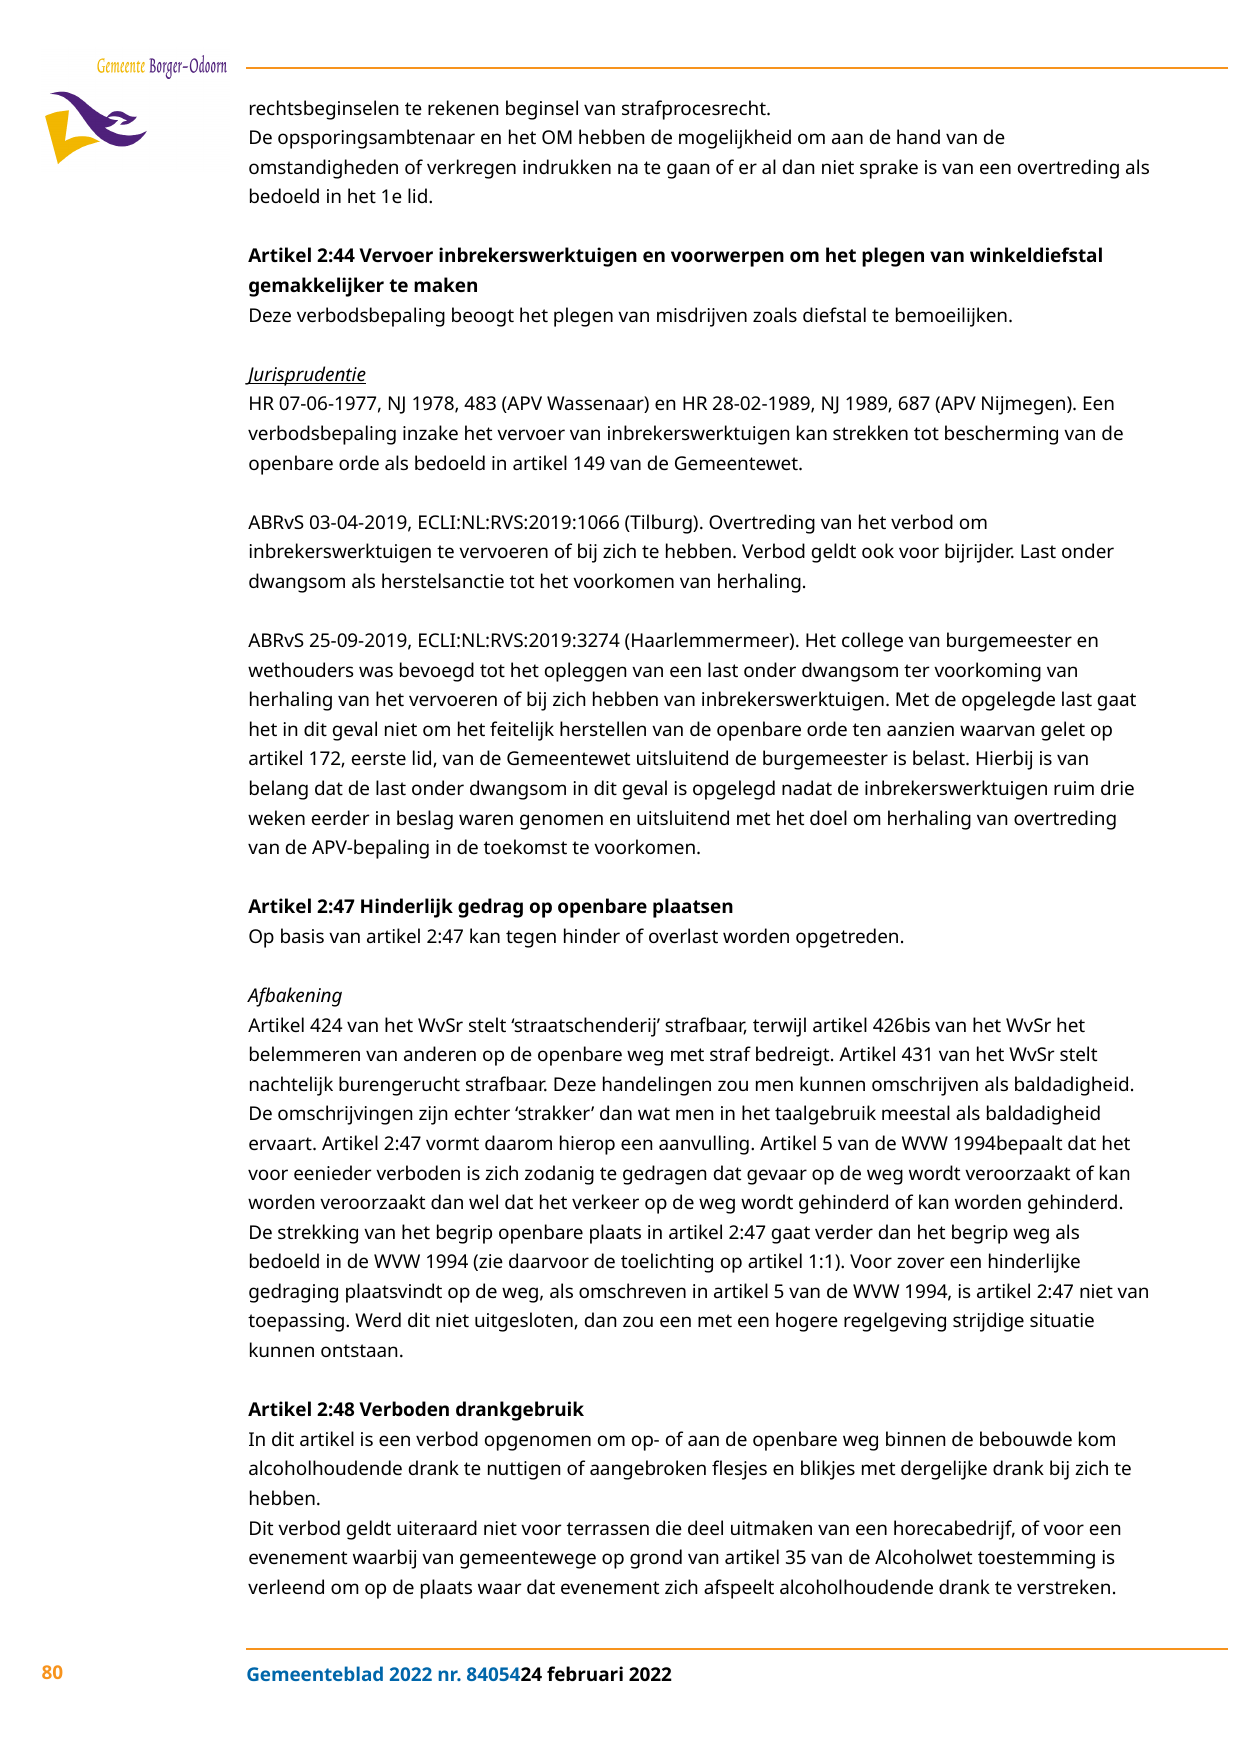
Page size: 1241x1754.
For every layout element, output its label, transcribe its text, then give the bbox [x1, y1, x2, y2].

text Op basis van artikel 2:47 kan tegen hinder of overlast worden opgetreden. [248, 923, 1152, 949]
text In dit artikel is een verbod opgenomen om op- of aan de openbare weg binnen de bebouwde kom alcoholhoudende drank te nuttigen of aangebroken flesjes en blikjes met dergelijke drank bij zich te hebben. [248, 1426, 1152, 1511]
text De opsporingsambtenaar en het OM hebben de mogelijkheid om aan de hand van de omstandigheden of verkregen indrukken na te gaan of er al dan niet sprake is van een overtreding als bedoeld in het 1e lid. [248, 124, 1152, 209]
text Artikel 2:48 Verboden drankgebruik [248, 1396, 1152, 1422]
text Artikel 2:47 Hinderlijk gedrag op openbare plaatsen [248, 893, 1152, 919]
text Deze verbodsbepaling beoogt het plegen van misdrijven zoals diefstal te bemoeilijken. [248, 302, 1152, 328]
text ABRvS 25-09-2019, ECLI:NL:RVS:2019:3274 (Haarlemmermeer). Het college van burgemeester en wethouders was bevoegd tot het opleggen van een last onder dwangsom ter voorkoming van herhaling van het vervoeren of bij zich hebben van inbrekerswerktuigen. Met de opgelegde last gaat het in dit geval niet om het feitelijk herstellen van de openbare orde ten aanzien waarvan gelet op artikel 172, eerste lid, van de Gemeentewet uitsluitend de burgemeester is belast. Hierbij is van belang dat de last onder dwangsom in dit geval is opgelegd nadat de inbrekerswerktuigen ruim drie weken eerder in beslag waren genomen en uitsluitend met het doel om herhaling van overtreding van de APV-bepaling in de toekomst te voorkomen. [248, 627, 1152, 860]
text Afbakening [248, 982, 1152, 1008]
text HR 07-06-1977, NJ 1978, 483 (APV Wassenaar) en HR 28-02-1989, NJ 1989, 687 (APV Nijmegen). Een verbodsbepaling inzake het vervoer van inbrekerswerktuigen kan strekken tot bescherming van de openbare orde als bedoeld in artikel 149 van de Gemeentewet. [248, 391, 1152, 476]
text rechtsbeginselen te rekenen beginsel van strafprocesrecht. [248, 95, 1152, 121]
text ABRvS 03-04-2019, ECLI:NL:RVS:2019:1066 (Tilburg). Overtreding van het verbod om inbrekerswerktuigen te vervoeren of bij zich te hebben. Verbod geldt ook voor bijrijder. Last onder dwangsom als herstelsanctie tot het voorkomen van herhaling. [248, 509, 1152, 594]
picture [41, 47, 231, 172]
text Artikel 2:44 Vervoer inbrekerswerktuigen en voorwerpen om het plegen van winkeldiefstal gemakkelijker te maken [248, 243, 1152, 298]
text Jurisprudentie [248, 361, 1152, 387]
text Artikel 424 van het WvSr stelt ‘straatschenderij’ strafbaar, terwijl artikel 426bis van het WvSr het belemmeren van anderen op de openbare weg met straf bedreigt. Artikel 431 van het WvSr stelt nachtelijk burengerucht strafbaar. Deze handelingen zou men kunnen omschrijven als baldadigheid. De omschrijvingen zijn echter ‘strakker’ dan wat men in het taalgebruik meestal als baldadigheid ervaart. Artikel 2:47 vormt daarom hierop een aanvulling. Artikel 5 van de WVW 1994bepaalt dat het voor eenieder verboden is zich zodanig te gedragen dat gevaar op de weg wordt veroorzaakt of kan worden veroorzaakt dan wel dat het verkeer op de weg wordt gehinderd of kan worden gehinderd. De strekking van het begrip openbare plaats in artikel 2:47 gaat verder dan het begrip weg als bedoeld in de WVW 1994 (zie daarvoor de toelichting op artikel 1:1). Voor zover een hinderlijke gedraging plaatsvindt op de weg, als omschreven in artikel 5 van de WVW 1994, is artikel 2:47 niet van toepassing. Werd dit niet uitgesloten, dan zou een met een hogere regelgeving strijdige situatie kunnen ontstaan. [248, 1012, 1152, 1363]
text Dit verbod geldt uiteraard niet voor terrassen die deel uitmaken van een horecabedrijf, of voor een evenement waarbij van gemeentewege op grond van artikel 35 van de Alcoholwet toestemming is verleend om op de plaats waar dat evenement zich afspeelt alcoholhoudende drank te verstreken. [248, 1515, 1152, 1600]
